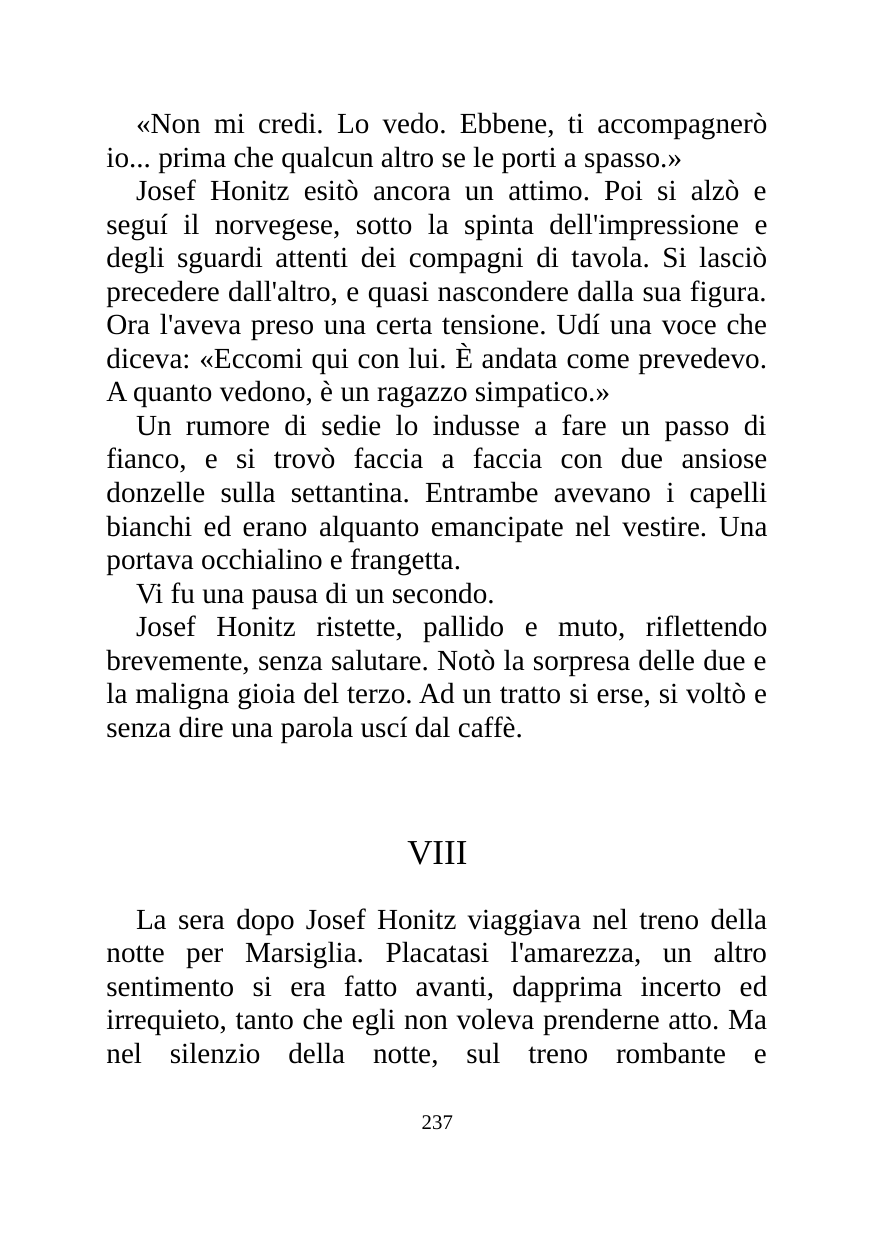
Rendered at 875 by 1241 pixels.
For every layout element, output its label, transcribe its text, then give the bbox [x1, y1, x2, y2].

text La sera dopo Josef Honitz viaggiava nel treno della notte per Marsiglia. Placatasi l'amarezza, un altro sentimento si era fatto avanti, dapprima incerto ed irrequieto, tanto che egli non voleva prenderne atto. Ma nel silenzio della notte, sul treno rombante e [106, 902, 768, 1069]
text Un rumore di sedie lo indusse a fare un passo di fianco, e si trovò faccia a faccia con due ansiose donzelle sulla settantina. Entrambe avevano i capelli bianchi ed erano alquanto emancipate nel vestire. Una portava occhialino e frangetta. [106, 408, 768, 576]
text Josef Honitz ristette, pallido e muto, riflettendo brevemente, senza salutare. Notò la sorpresa delle due e la maligna gioia del terzo. Ad un tratto si erse, si voltò e senza dire una parola uscí dal caffè. [106, 609, 768, 743]
subtitle VIII [106, 832, 768, 872]
text «Non mi credi. Lo vedo. Ebbene, ti accompagnerò io... prima che qualcun altro se le porti a spasso.» [106, 106, 768, 173]
text Vi fu una pausa di un secondo. [106, 576, 768, 609]
text Josef Honitz esitò ancora un attimo. Poi si alzò e seguí il norvegese, sotto la spinta dell'impressione e degli sguardi attenti dei compagni di tavola. Si lasciò precedere dall'altro, e quasi nascondere dalla sua figura. Ora l'aveva preso una certa tensione. Udí una voce che diceva: «Eccomi qui con lui. È andata come prevedevo. A quanto vedono, è un ragazzo simpatico.» [106, 173, 768, 408]
